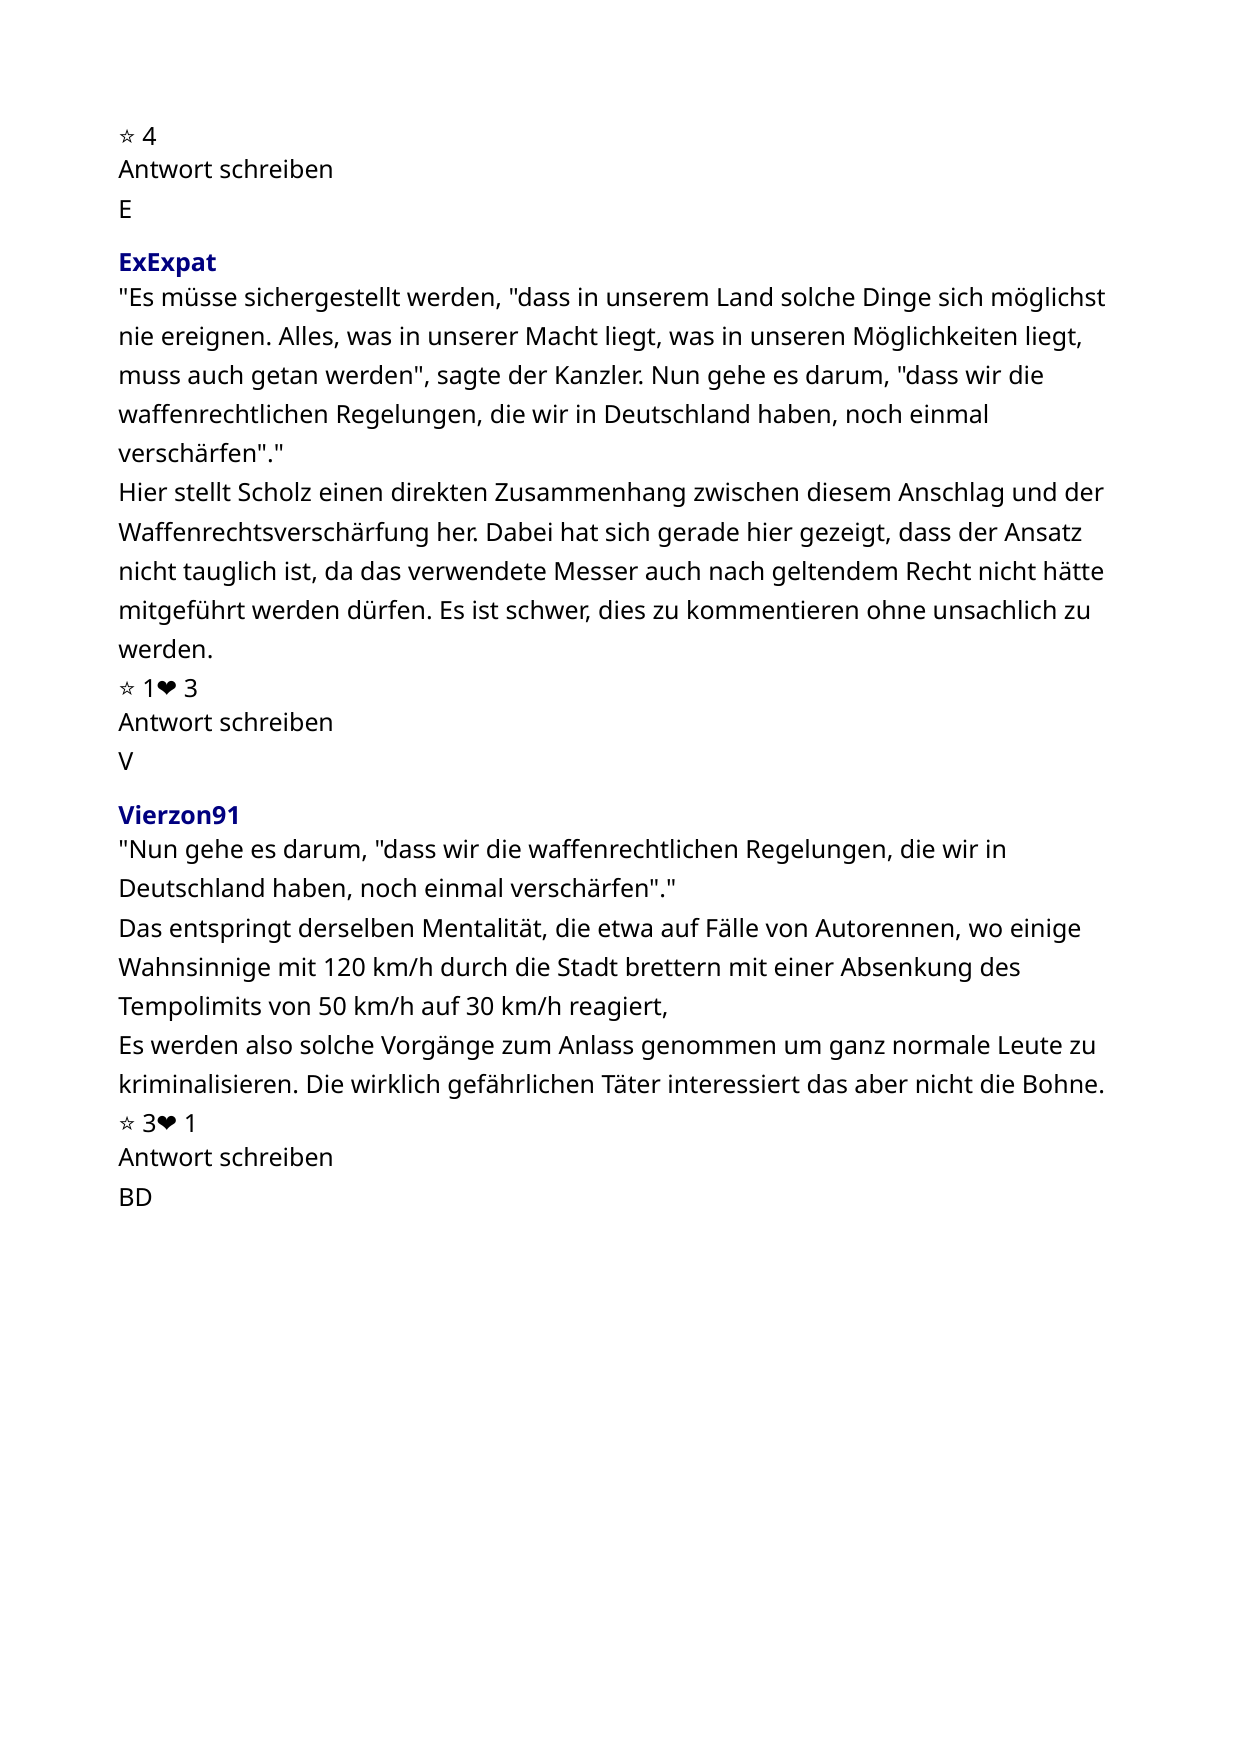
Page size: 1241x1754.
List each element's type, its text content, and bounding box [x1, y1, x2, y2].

text Antwort schreiben [118, 1140, 1122, 1174]
text Das entspringt derselben Mentalität, die etwa auf Fälle von Autorennen, wo einige Wahnsinnige mit 120 km/h durch die Stadt brettern mit einer Absenkung des Tempolimits von 50 km/h auf 30 km/h reagiert, [118, 910, 1122, 1023]
text E [118, 191, 1122, 225]
subtitle Vierzon91 [118, 798, 1122, 832]
text V [118, 744, 1122, 778]
text Antwort schreiben [118, 705, 1122, 739]
text Hier stellt Scholz einen direkten Zusammenhang zwischen diesem Anschlag und der Waffenrechtsverschärfung her. Dabei hat sich gerade hier gezeigt, dass der Ansatz nicht tauglich ist, da das verwendete Messer auch nach geltendem Recht nicht hätte mitgeführt werden dürfen. Es ist schwer, dies zu kommentieren ohne unsachlich zu werden. [118, 475, 1122, 666]
text ⭐️ 4 [118, 118, 1122, 152]
subtitle ExExpat [118, 245, 1122, 279]
text ⭐️ 1❤️ 3 [118, 671, 1122, 705]
text Es werden also solche Vorgänge zum Anlass genommen um ganz normale Leute zu kriminalisieren. Die wirklich gefährlichen Täter interessiert das aber nicht die Bohne. [118, 1028, 1122, 1101]
text "Es müsse sichergestellt werden, "dass in unserem Land solche Dinge sich möglichst nie ereignen. Alles, was in unserer Macht liegt, was in unseren Möglichkeiten liegt, muss auch getan werden", sagte der Kanzler. Nun gehe es darum, "dass wir die waffenrechtlichen Regelungen, die wir in Deutschland haben, noch einmal verschärfen"." [118, 279, 1122, 470]
text ⭐️ 3❤️ 1 [118, 1106, 1122, 1140]
text "Nun gehe es darum, "dass wir die waffenrechtlichen Regelungen, die wir in Deutschland haben, noch einmal verschärfen"." [118, 832, 1122, 905]
text Antwort schreiben [118, 152, 1122, 186]
text BD [118, 1179, 1122, 1213]
